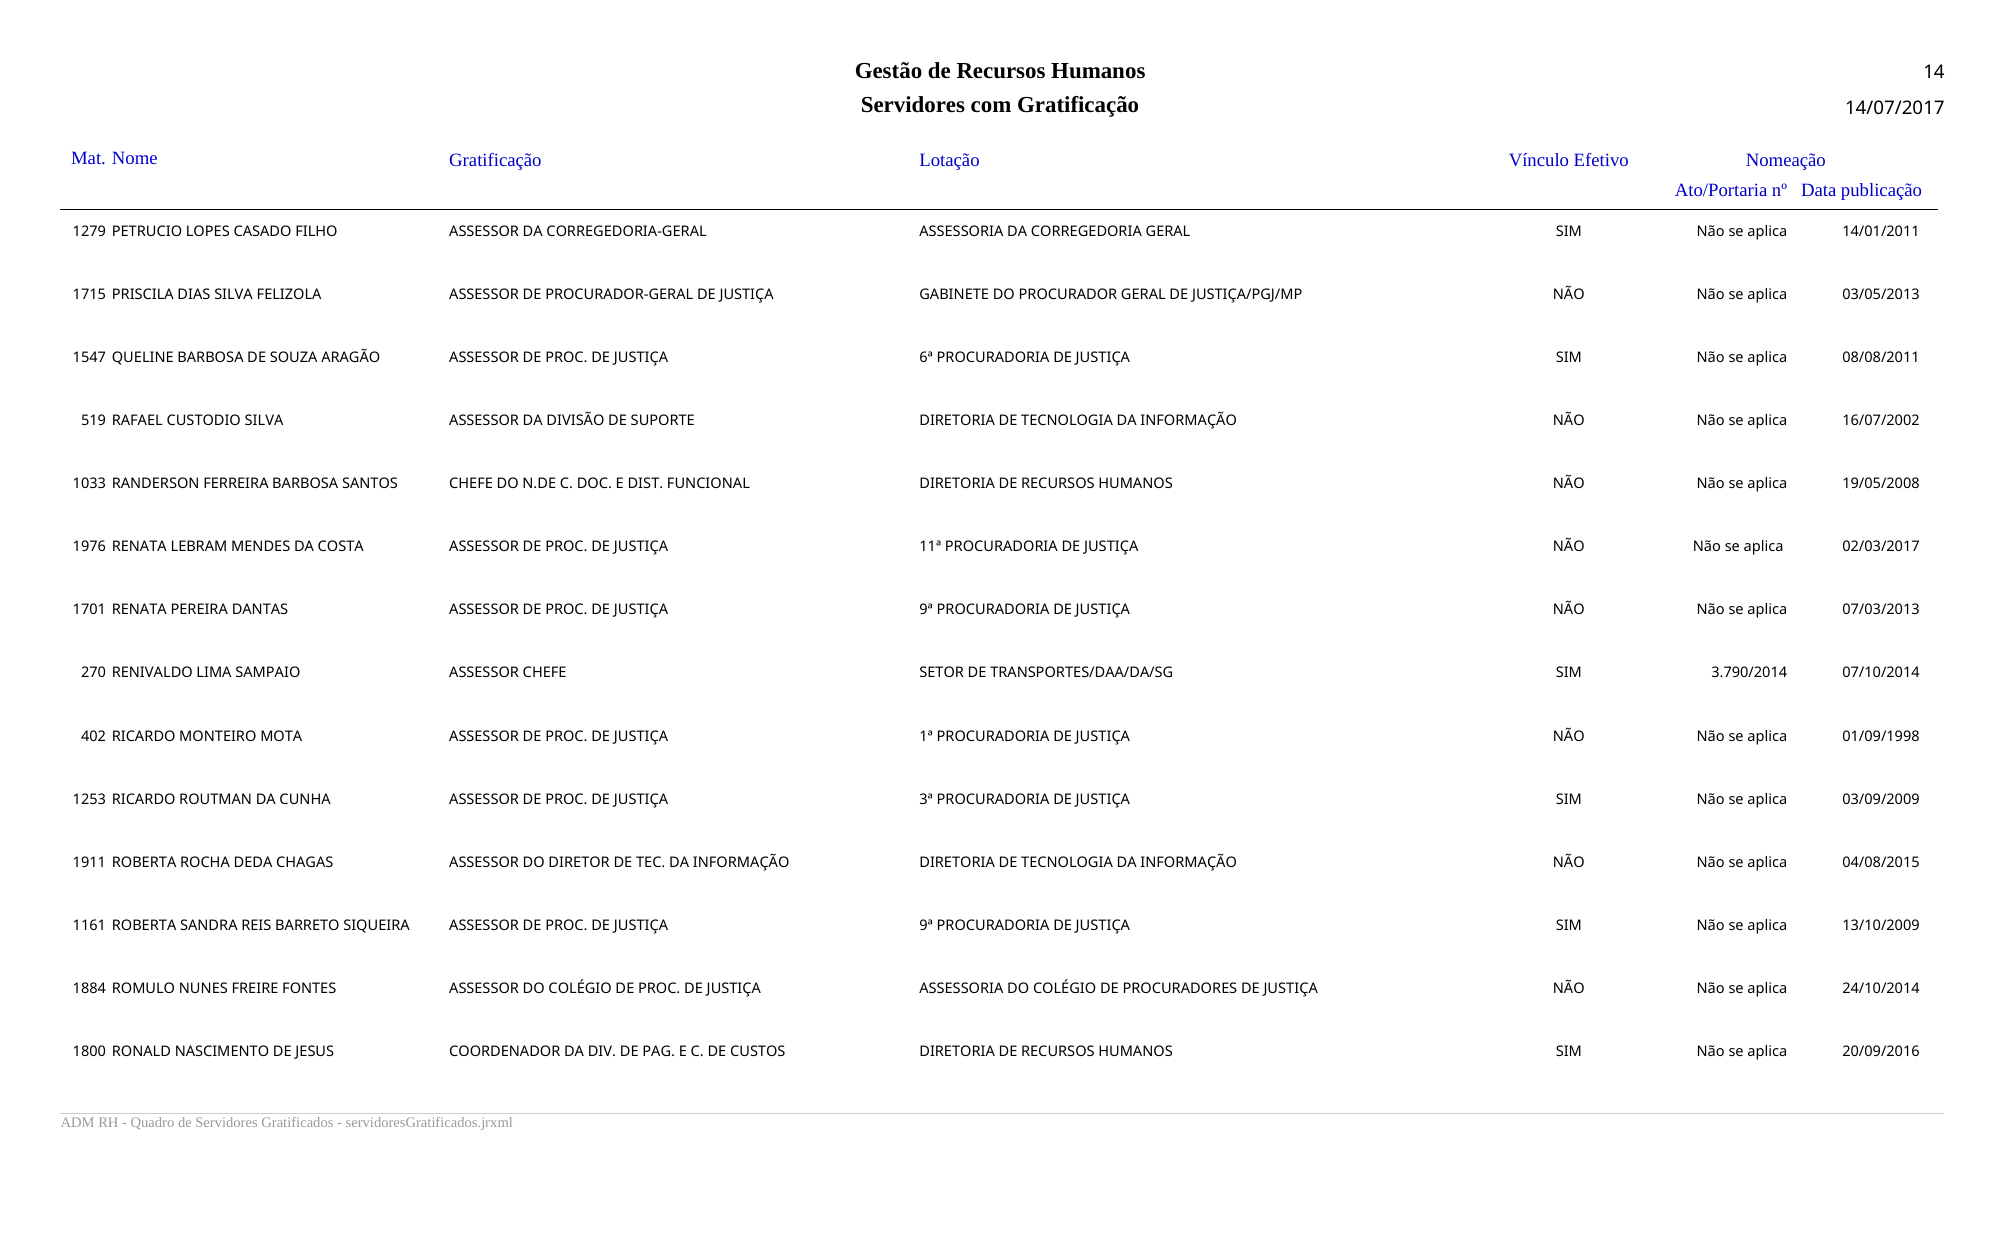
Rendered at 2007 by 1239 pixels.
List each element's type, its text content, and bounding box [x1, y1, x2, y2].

table_cell [910, 536, 919, 564]
table_cell [440, 768, 449, 785]
table_cell [1787, 599, 1792, 628]
table_cell [0, 754, 112, 767]
table_cell RANDERSON FERREIRA BARBOSA SANTOS [112, 473, 440, 533]
table_cell 1547 [9, 347, 106, 375]
table_cell Gestão de Recursos Humanos [213, 57, 1787, 85]
table_cell [0, 880, 112, 894]
table_cell [440, 410, 449, 438]
table_cell [0, 943, 112, 957]
table_cell [1486, 628, 1495, 641]
table_cell [1486, 410, 1495, 438]
table_cell ASSESSORIA DO COLÉGIO DE PROCURADORES DE JUSTIÇA [919, 978, 1486, 1038]
table_cell [440, 501, 449, 515]
table_cell [0, 817, 112, 831]
table_cell [910, 691, 919, 704]
table_cell [910, 725, 919, 754]
table_cell [0, 501, 112, 515]
table_cell [1787, 789, 1792, 817]
table_cell RAFAEL CUSTODIO SILVA [112, 410, 440, 470]
table_cell [440, 438, 449, 452]
table_cell DIRETORIA DE TECNOLOGIA DA INFORMAÇÃO [919, 410, 1486, 470]
table_cell 07/10/2014 [1793, 662, 1919, 691]
table_cell [0, 578, 112, 596]
table_cell [1486, 375, 1495, 389]
table_cell [1486, 599, 1495, 628]
table_cell SETOR DE TRANSPORTES/DAA/DA/SG [919, 662, 1486, 722]
table_cell [1920, 915, 2007, 943]
table_cell 20/09/2016 [1793, 1041, 1919, 1069]
table_cell [0, 957, 112, 975]
table_cell [199, 149, 449, 177]
table_cell [1486, 473, 1495, 501]
table_cell Não se aplica [1649, 852, 1787, 880]
table_cell [1787, 220, 1792, 249]
table_cell [106, 1041, 112, 1069]
table_cell [440, 789, 449, 817]
table_cell RENATA PEREIRA DANTAS [112, 599, 440, 659]
table_cell [1642, 501, 2007, 515]
table_cell [440, 662, 449, 691]
table_cell [1920, 662, 2007, 691]
table_cell COORDENADOR DA DIV. DE PAG. E C. DE CUSTOS [449, 1041, 910, 1101]
table_cell NÃO [1495, 284, 1642, 326]
table_cell [910, 1041, 919, 1069]
table_cell [1486, 943, 1495, 957]
table_cell [910, 1070, 919, 1083]
table_cell [0, 978, 9, 1006]
table_cell [1486, 691, 1495, 704]
table_cell [440, 284, 449, 312]
table_cell ROBERTA SANDRA REIS BARRETO SIQUEIRA [112, 915, 440, 975]
table_cell [1486, 754, 1495, 767]
table_cell [0, 852, 9, 880]
table_cell PETRUCIO LOPES CASADO FILHO [112, 220, 440, 280]
table_cell [910, 831, 919, 848]
table_cell Lotação [919, 149, 1486, 178]
table_cell Não se aplica [1649, 410, 1787, 438]
table_cell [440, 1006, 449, 1020]
table_cell [1486, 852, 1495, 880]
table_cell [910, 515, 919, 533]
table_cell [0, 641, 112, 659]
table_cell [1642, 628, 2007, 641]
table_cell [1920, 1041, 2007, 1069]
table_cell ASSESSOR DE PROC. DE JUSTIÇA [449, 915, 910, 975]
table_cell [1642, 347, 1649, 375]
table_cell [1486, 284, 1495, 312]
table_cell DIRETORIA DE RECURSOS HUMANOS [919, 473, 1486, 533]
table_cell [440, 326, 449, 343]
table_cell [910, 501, 919, 515]
table_cell [440, 312, 449, 326]
table_cell [910, 326, 919, 343]
table_cell [0, 1070, 112, 1083]
table_cell 3.790/2014 [1649, 662, 1787, 691]
table_cell [1486, 957, 2007, 975]
table_cell [1642, 754, 2007, 767]
table_cell [1920, 852, 2007, 880]
table_cell [910, 578, 919, 596]
table_cell [910, 817, 919, 831]
table_cell [440, 978, 449, 1006]
table_cell [0, 473, 9, 501]
table_cell [1642, 662, 1649, 691]
table_cell [1920, 789, 2007, 817]
table_cell DIRETORIA DE RECURSOS HUMANOS [919, 1041, 1486, 1101]
table_cell [1922, 149, 2007, 177]
table_cell [1486, 768, 2007, 785]
table_cell [440, 1083, 449, 1101]
table_cell DIRETORIA DE TECNOLOGIA DA INFORMAÇÃO [919, 852, 1486, 912]
table_cell 02/03/2017 [1793, 536, 1919, 564]
table_cell Servidores com Gratificação [213, 91, 1787, 123]
table_cell ROMULO NUNES FREIRE FONTES [112, 978, 440, 1038]
table_cell [1486, 536, 1495, 564]
table_cell [0, 438, 112, 452]
table_cell [1920, 536, 2007, 564]
table_cell Não se aplica [1649, 978, 1787, 1006]
table_cell [1486, 263, 2007, 280]
table_cell [1642, 880, 2007, 894]
table_cell [106, 789, 112, 817]
table_cell [1486, 662, 1495, 691]
table_cell [1486, 641, 2007, 659]
table_cell [0, 249, 112, 262]
table_cell 13/10/2009 [1793, 915, 1919, 943]
table_cell [1642, 852, 1649, 880]
table_cell [1920, 725, 2007, 754]
table_cell NÃO [1495, 725, 1642, 767]
table_cell [0, 565, 112, 578]
table_cell 08/08/2011 [1793, 347, 1919, 375]
table_cell RENATA LEBRAM MENDES DA COSTA [112, 536, 440, 596]
table_cell [1920, 599, 2007, 628]
table_cell 07/03/2013 [1793, 599, 1919, 628]
table_cell [106, 536, 112, 564]
table_cell [0, 95, 213, 123]
table_cell [1787, 410, 1792, 438]
table_cell [440, 578, 449, 596]
table_cell [1486, 1020, 2007, 1038]
table_cell RICARDO ROUTMAN DA CUNHA [112, 789, 440, 848]
table_cell [440, 1041, 449, 1069]
table_cell SIM [1495, 347, 1642, 389]
table_cell 1279 [9, 220, 106, 249]
table_cell [440, 1070, 449, 1083]
table_cell [910, 284, 919, 312]
table_cell [1787, 915, 1792, 943]
table_cell 19/05/2008 [1793, 473, 1919, 501]
table_cell Não se aplica [1649, 536, 1787, 564]
table_cell [1642, 375, 2007, 389]
table_cell ASSESSORIA DA CORREGEDORIA GERAL [919, 220, 1486, 280]
table_cell [1642, 149, 1649, 177]
table_cell SIM [1495, 1041, 1642, 1083]
table_cell SIM [1495, 915, 1642, 957]
table_cell [1642, 220, 1649, 249]
table_cell [1642, 725, 1649, 754]
table_cell [1945, 95, 2007, 123]
table_cell [440, 852, 449, 880]
table_cell [910, 662, 919, 691]
table_cell [1486, 725, 1495, 754]
table_cell [0, 1101, 2007, 1113]
table_header Mat. [44, 147, 106, 177]
table_cell 402 [9, 725, 106, 754]
table_cell [1486, 515, 2007, 533]
table_cell [1486, 312, 1495, 326]
table_cell [910, 1006, 919, 1020]
table_cell [1486, 1070, 1495, 1083]
table_cell [0, 704, 112, 722]
table_cell ASSESSOR DO DIRETOR DE TEC. DA INFORMAÇÃO [449, 852, 910, 912]
table_cell 1911 [9, 852, 106, 880]
table_cell [1642, 817, 2007, 831]
table_cell 1033 [9, 473, 106, 501]
table_cell [440, 725, 449, 754]
table_cell [1642, 249, 2007, 262]
table_cell [0, 59, 213, 85]
table_cell 1701 [9, 599, 106, 628]
table_cell [1486, 249, 1495, 262]
table_cell [910, 565, 919, 578]
table_cell [910, 628, 919, 641]
table_cell [1486, 1041, 1495, 1069]
table_cell [440, 249, 449, 262]
table_cell Não se aplica [1649, 473, 1787, 501]
table_cell [106, 410, 112, 438]
table_cell [1642, 943, 2007, 957]
table_cell 03/05/2013 [1793, 284, 1919, 312]
table_cell [0, 1020, 112, 1038]
table_cell [1486, 1083, 2007, 1101]
table_cell 01/09/1998 [1793, 725, 1919, 754]
table_cell 1800 [9, 1041, 106, 1069]
table_cell NÃO [1495, 473, 1642, 515]
table_cell [910, 768, 919, 785]
table_cell [0, 894, 112, 912]
table_cell 03/09/2009 [1793, 789, 1919, 817]
table_cell 1715 [9, 284, 106, 312]
table_cell [0, 389, 112, 407]
table_cell [0, 410, 9, 438]
table_cell [910, 149, 919, 177]
table_cell GABINETE DO PROCURADOR GERAL DE JUSTIÇA/PGJ/MP [919, 284, 1486, 343]
table_cell [910, 473, 919, 501]
table_cell CHEFE DO N.DE C. DOC. E DIST. FUNCIONAL [449, 473, 910, 533]
table_cell [1787, 473, 1792, 501]
table_cell Ato/Portaria nº [1649, 179, 1787, 208]
table_cell [1922, 179, 2007, 208]
table_cell [1642, 410, 1649, 438]
table_cell [0, 179, 1649, 208]
table_cell 9ª PROCURADORIA DE JUSTIÇA [919, 915, 1486, 975]
table_cell [106, 599, 112, 628]
table_cell [1486, 978, 1495, 1006]
table_cell Nomeação [1649, 149, 1922, 178]
table_cell RONALD NASCIMENTO DE JESUS [112, 1041, 440, 1101]
table_cell [440, 263, 449, 280]
table_cell QUELINE BARBOSA DE SOUZA ARAGÃO [112, 347, 440, 407]
table_cell PRISCILA DIAS SILVA FELIZOLA [112, 284, 440, 343]
table_cell [440, 817, 449, 831]
table_cell 24/10/2014 [1793, 978, 1919, 1006]
table_cell ROBERTA ROCHA DEDA CHAGAS [112, 852, 440, 912]
table_cell [0, 599, 9, 628]
table_cell [1486, 1006, 1495, 1020]
table_cell [1486, 789, 1495, 817]
table_cell [910, 249, 919, 262]
table_cell [0, 326, 112, 343]
table_cell [440, 641, 449, 659]
table_cell ASSESSOR DE PROCURADOR-GERAL DE JUSTIÇA [449, 284, 910, 343]
table_cell [1486, 565, 1495, 578]
table_cell [1486, 501, 1495, 515]
table_cell [1642, 1070, 2007, 1083]
table_cell [1920, 473, 2007, 501]
table_cell [440, 389, 449, 407]
table_cell [1486, 220, 1495, 249]
table_cell NÃO [1495, 536, 1642, 578]
table_cell [0, 1083, 112, 1101]
table_cell [1920, 410, 2007, 438]
table_cell [440, 943, 449, 957]
table_cell [106, 220, 112, 249]
table_cell [1486, 347, 1495, 375]
table_cell [440, 894, 449, 912]
table_cell [1486, 452, 2007, 470]
table_cell [106, 149, 112, 177]
table_cell [1642, 312, 2007, 326]
table_cell ASSESSOR DE PROC. DE JUSTIÇA [449, 347, 910, 407]
table_cell [0, 691, 112, 704]
table_cell Não se aplica [1649, 725, 1787, 754]
table_cell [0, 915, 9, 943]
table_cell [0, 375, 112, 389]
table_cell [440, 515, 449, 533]
table_cell 1976 [9, 536, 106, 564]
table_cell [910, 347, 919, 375]
table_cell [1642, 565, 2007, 578]
table_cell [910, 599, 919, 628]
table_cell [106, 473, 112, 501]
table_cell Não se aplica [1649, 789, 1787, 817]
table_cell [106, 284, 112, 312]
table_cell Não se aplica [1649, 347, 1787, 375]
table_cell [106, 852, 112, 880]
table_cell [1787, 978, 1792, 1006]
table_cell [0, 628, 112, 641]
table_cell [440, 704, 449, 722]
table_cell [1642, 915, 1649, 943]
table_cell SIM [1495, 662, 1642, 704]
table_cell [106, 662, 112, 691]
table_cell [440, 565, 449, 578]
table_cell [0, 789, 9, 817]
table_cell [0, 220, 9, 249]
table_cell [440, 831, 449, 848]
table_cell NÃO [1495, 978, 1642, 1020]
table_cell [0, 768, 112, 785]
table_cell [1920, 220, 2007, 249]
table_cell Não se aplica [1649, 915, 1787, 943]
table_cell [0, 263, 112, 280]
table_cell [440, 691, 449, 704]
table_cell [440, 220, 449, 249]
table_cell [1787, 347, 1792, 375]
table_cell [1945, 1113, 2007, 1137]
table_cell [0, 662, 9, 691]
table_cell [910, 852, 919, 880]
table_cell ASSESSOR DO COLÉGIO DE PROC. DE JUSTIÇA [449, 978, 910, 1038]
table_cell [1787, 852, 1792, 880]
table_cell NÃO [1495, 852, 1642, 894]
table_cell Não se aplica [1649, 1041, 1787, 1069]
table_header Nome [112, 147, 199, 177]
table_cell Não se aplica [1649, 599, 1787, 628]
table_cell [1642, 1006, 2007, 1020]
table_cell [0, 536, 9, 564]
table_cell [1642, 691, 2007, 704]
table_cell 270 [9, 662, 106, 691]
table_cell [0, 347, 9, 375]
table_cell [1486, 831, 2007, 848]
table_cell [1486, 817, 1495, 831]
table_cell RENIVALDO LIMA SAMPAIO [112, 662, 440, 722]
table_cell [1486, 915, 1495, 943]
table_cell 9ª PROCURADORIA DE JUSTIÇA [919, 599, 1486, 659]
table_cell [910, 438, 919, 452]
table_cell [910, 410, 919, 438]
table_cell 1161 [9, 915, 106, 943]
table_cell [0, 515, 112, 533]
table_cell [1642, 1041, 1649, 1069]
table_cell ASSESSOR DA CORREGEDORIA-GERAL [449, 220, 910, 280]
table_cell ASSESSOR DE PROC. DE JUSTIÇA [449, 789, 910, 848]
table_cell [0, 452, 112, 470]
table_cell 14 [1790, 59, 1944, 85]
table_cell [440, 452, 449, 470]
table_cell [0, 1041, 9, 1069]
table_cell [440, 880, 449, 894]
table_cell [910, 389, 919, 407]
table_cell [1642, 284, 1649, 312]
table_cell [910, 943, 919, 957]
table_cell [1486, 149, 1495, 177]
table_cell [106, 915, 112, 943]
table_cell [0, 831, 112, 848]
table_cell [910, 220, 919, 249]
table_cell 14/01/2011 [1793, 220, 1919, 249]
table_cell SIM [1495, 789, 1642, 831]
table_cell [1486, 438, 1495, 452]
table_cell [1642, 536, 1649, 564]
table_cell [1486, 389, 2007, 407]
table_cell [910, 880, 919, 894]
table_cell 519 [9, 410, 106, 438]
table_cell [106, 725, 112, 754]
table_cell [910, 789, 919, 817]
table_cell [1920, 347, 2007, 375]
table_cell [0, 725, 9, 754]
table_cell 16/07/2002 [1793, 410, 1919, 438]
table_cell [440, 754, 449, 767]
table_cell [1642, 789, 1649, 817]
table_cell [106, 347, 112, 375]
table_cell [1486, 894, 2007, 912]
table_cell [0, 211, 2007, 220]
table_header [0, 0, 2007, 57]
table_cell [440, 915, 449, 943]
table_cell 1884 [9, 978, 106, 1006]
table_cell ASSESSOR DA DIVISÃO DE SUPORTE [449, 410, 910, 470]
table_cell Não se aplica [1649, 220, 1787, 249]
table_cell [910, 641, 919, 659]
table_cell [1642, 473, 1649, 501]
table_cell 04/08/2015 [1793, 852, 1919, 880]
table_cell [440, 628, 449, 641]
table_cell [1787, 725, 1792, 754]
table_cell [0, 1113, 60, 1137]
table_cell Data publicação [1787, 179, 1922, 208]
table_cell [1642, 438, 2007, 452]
table_cell [0, 123, 2007, 147]
table_cell [0, 85, 2007, 91]
table_cell 1ª PROCURADORIA DE JUSTIÇA [919, 725, 1486, 785]
table_cell [1486, 326, 2007, 343]
table_cell [1642, 978, 1649, 1006]
table_cell [106, 978, 112, 1006]
table_cell [1642, 599, 1649, 628]
table_cell [1945, 59, 2007, 85]
table_cell [440, 1020, 449, 1038]
table_cell [1486, 704, 2007, 722]
table_cell [440, 957, 449, 975]
table_cell [910, 978, 919, 1006]
table_cell [0, 149, 44, 177]
table_cell Vínculo Efetivo [1495, 149, 1642, 178]
table_cell 14/07/2017 [1790, 95, 1944, 123]
table_cell 1253 [9, 789, 106, 817]
table_cell NÃO [1495, 599, 1642, 641]
table_cell [440, 347, 449, 375]
table_cell Gratificação [449, 149, 910, 178]
table_cell [910, 1083, 919, 1101]
table_cell [1920, 978, 2007, 1006]
table_cell [910, 375, 919, 389]
table_cell NÃO [1495, 410, 1642, 452]
table_cell [440, 599, 449, 628]
table_cell [1787, 662, 1792, 691]
table_cell [910, 894, 919, 912]
table_cell [910, 957, 919, 975]
table_cell [0, 284, 9, 312]
table_cell [910, 915, 919, 943]
table_cell ASSESSOR DE PROC. DE JUSTIÇA [449, 599, 910, 659]
table_cell ADM RH - Quadro de Servidores Gratificados - servidoresGratificados.jrxml [60, 1114, 1944, 1137]
table_cell SIM [1495, 220, 1642, 262]
table_cell [910, 263, 919, 280]
table_cell [910, 754, 919, 767]
table_cell [1920, 284, 2007, 312]
table_cell [910, 452, 919, 470]
table_cell [1787, 1041, 1792, 1069]
table_cell [440, 375, 449, 389]
table_cell ASSESSOR CHEFE [449, 662, 910, 722]
table_cell [1486, 880, 1495, 894]
table_cell RICARDO MONTEIRO MOTA [112, 725, 440, 785]
table_cell [1787, 284, 1792, 312]
table_cell [1486, 578, 2007, 596]
table_cell [0, 1006, 112, 1020]
table_cell [910, 312, 919, 326]
table_cell 11ª PROCURADORIA DE JUSTIÇA [919, 536, 1486, 596]
table_cell ASSESSOR DE PROC. DE JUSTIÇA [449, 725, 910, 785]
table_cell 3ª PROCURADORIA DE JUSTIÇA [919, 789, 1486, 848]
table_cell [440, 473, 449, 501]
table_cell Não se aplica [1649, 284, 1787, 312]
table_cell [1787, 536, 1792, 564]
table_cell ASSESSOR DE PROC. DE JUSTIÇA [449, 536, 910, 596]
table_cell [0, 312, 112, 326]
table_cell 6ª PROCURADORIA DE JUSTIÇA [919, 347, 1486, 407]
table_cell [910, 704, 919, 722]
table_cell [440, 536, 449, 564]
table_cell [910, 1020, 919, 1038]
